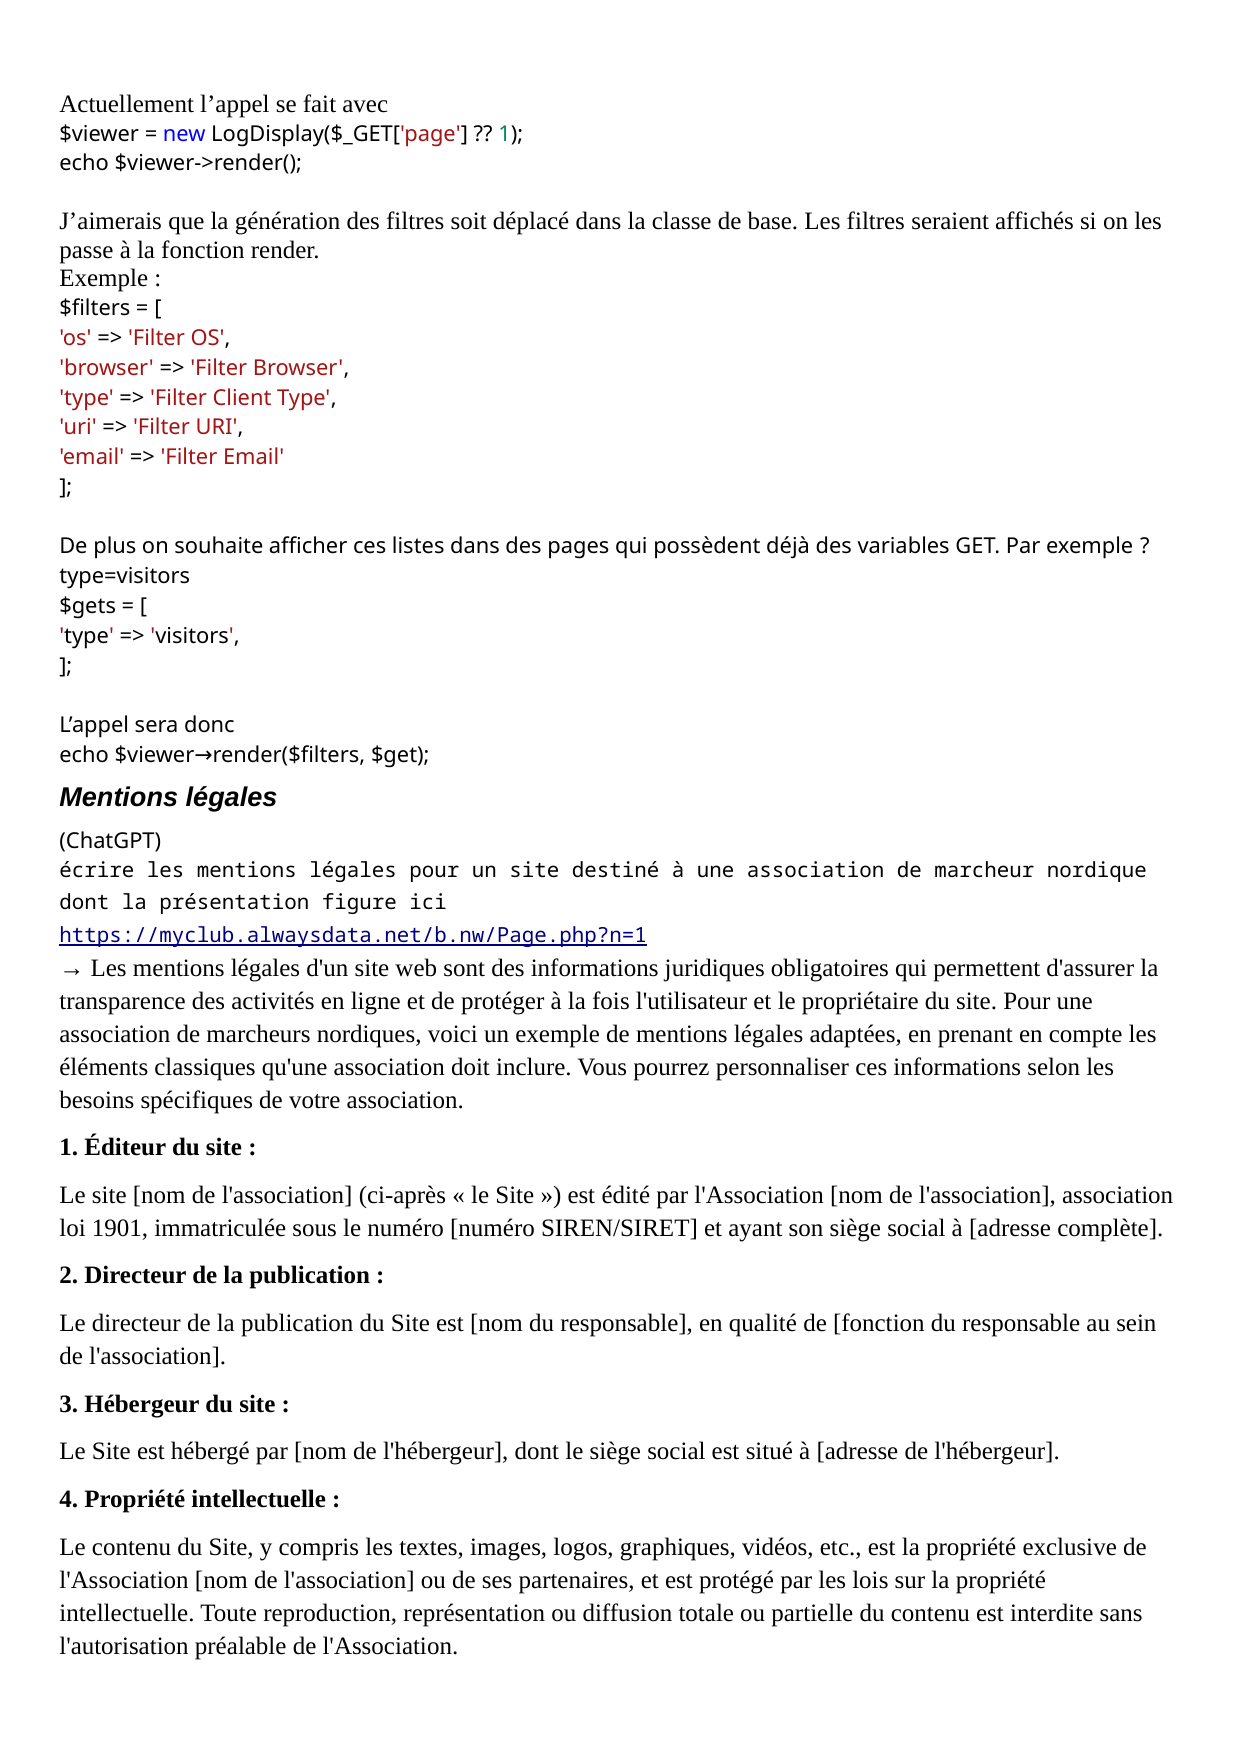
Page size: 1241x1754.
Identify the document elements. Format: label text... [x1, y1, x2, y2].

text Le site [nom de l'association] (ci-après « le Site ») est édité par l'Association [nom de l'association], association loi 1901, immatriculée sous le numéro [numéro SIREN/SIRET] et ayant son siège social à [adresse complète]. [59, 1180, 1181, 1242]
text 'email' => 'Filter Email' [59, 441, 1181, 471]
text Le Site est hébergé par [nom de l'hébergeur], dont le siège social est situé à [adresse de l'hébergeur]. [59, 1436, 1181, 1465]
text $filters = [ [59, 292, 1181, 322]
text J’aimerais que la génération des filtres soit déplacé dans la classe de base. Les filtres seraient affichés si on les passe à la fonction render. [59, 206, 1181, 263]
text https://myclub.alwaysdata.net/b.nw/Page.php?n=1 [59, 920, 1181, 948]
text $gets = [ [59, 590, 1181, 620]
subtitle Mentions légales [59, 781, 1181, 813]
text De plus on souhaite afficher ces listes dans des pages qui possèdent déjà des variables GET. Par exemple ?type=visitors [59, 531, 1181, 590]
text 3. Hébergeur du site : [59, 1389, 1181, 1418]
text Exemple : [59, 263, 1181, 292]
text Actuellement l’appel se fait avec [59, 89, 1181, 118]
text 'uri' => 'Filter URI', [59, 411, 1181, 441]
text ]; [59, 650, 1181, 679]
text 1. Éditeur du site : [59, 1132, 1181, 1161]
text 4. Propriété intellectuelle : [59, 1484, 1181, 1513]
text ]; [59, 471, 1181, 501]
text L’appel sera donc [59, 709, 1181, 739]
text 'type' => 'visitors', [59, 620, 1181, 650]
text 'type' => 'Filter Client Type', [59, 382, 1181, 411]
text $viewer = new LogDisplay($_GET['page'] ?? 1); [59, 118, 1181, 147]
text echo $viewer→render($filters, $get); [59, 739, 1181, 769]
text echo $viewer->render(); [59, 147, 1181, 177]
text écrire les mentions légales pour un site destiné à une association de marcheur nordique dont la présentation figure ici [59, 855, 1181, 916]
text 2. Directeur de la publication : [59, 1261, 1181, 1289]
text 'os' => 'Filter OS', [59, 322, 1181, 352]
text Le directeur de la publication du Site est [nom du responsable], en qualité de [fonction du responsable au sein de l'association]. [59, 1308, 1181, 1370]
text Le contenu du Site, y compris les textes, images, logos, graphiques, vidéos, etc., est la propriété exclusive de l'Association [nom de l'association] ou de ses partenaires, et est protégé par les lois sur la propriété intellectuelle. Toute reproduction, représentation ou diffusion totale ou partielle du contenu est interdite sans l'autorisation préalable de l'Association. [59, 1532, 1181, 1659]
text 'browser' => 'Filter Browser', [59, 352, 1181, 382]
text (ChatGPT) [59, 825, 1181, 855]
text → Les mentions légales d'un site web sont des informations juridiques obligatoires qui permettent d'assurer la transparence des activités en ligne et de protéger à la fois l'utilisateur et le propriétaire du site. Pour une association de marcheurs nordiques, voici un exemple de mentions légales adaptées, en prenant en compte les éléments classiques qu'une association doit inclure. Vous pourrez personnaliser ces informations selon les besoins spécifiques de votre association. [59, 953, 1181, 1113]
